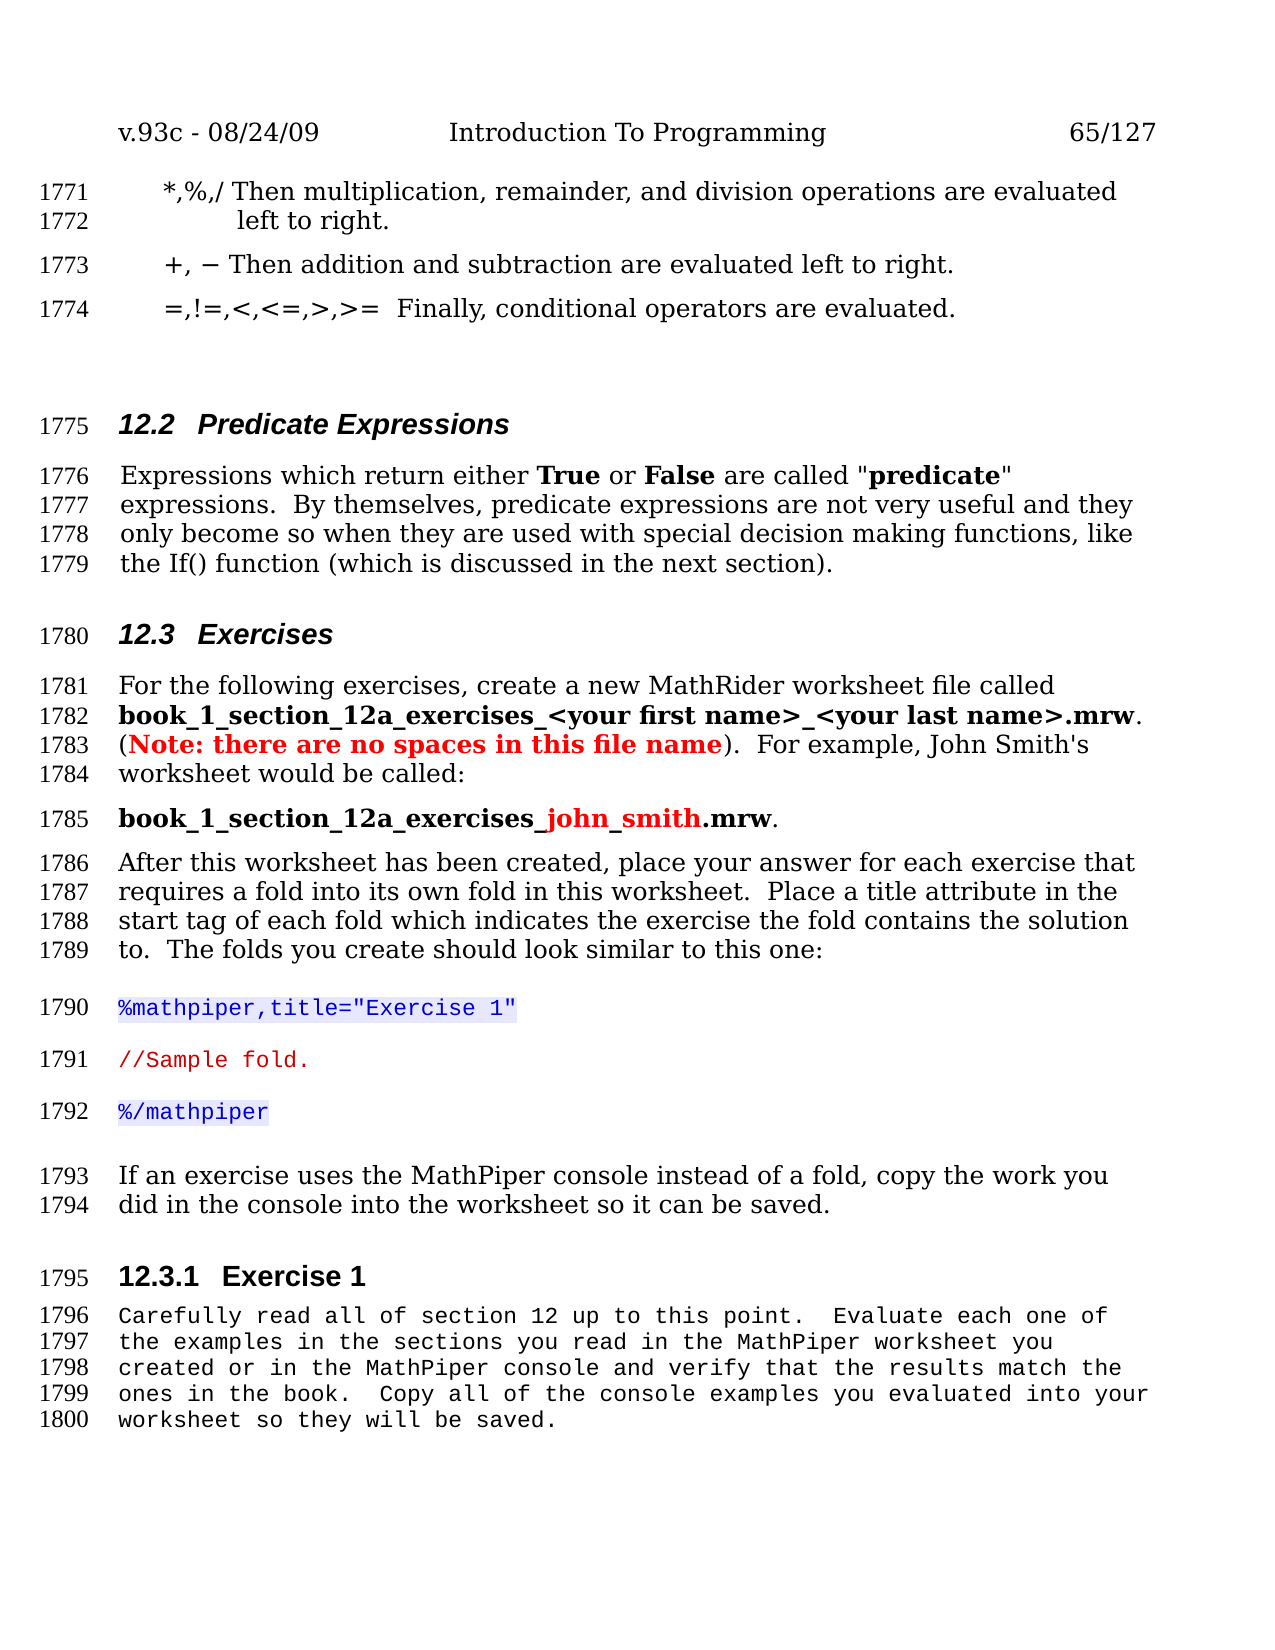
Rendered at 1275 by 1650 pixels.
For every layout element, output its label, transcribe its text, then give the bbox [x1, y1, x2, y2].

text Carefully read all of section 12 up to this point. Evaluate each one of the examples in the sections you read in the MathPiper worksheet you created or in the MathPiper console and verify that the results match the ones in the book. Copy all of the console examples you evaluated into your worksheet so they will be saved. [118, 1304, 1157, 1434]
text *,%,/ Then multiplication, remainder, and division operations are evaluated left to right. [163, 177, 1157, 235]
text %/mathpiper [118, 1100, 1157, 1126]
text //Sample fold. [118, 1048, 1157, 1074]
subtitle Predicate Expressions [118, 407, 1157, 440]
text +, − Then addition and subtraction are evaluated left to right. [163, 250, 1157, 279]
text If an exercise uses the MathPiper console instead of a fold, copy the work you did in the console into the worksheet so it can be saved. [118, 1161, 1157, 1219]
text For the following exercises, create a new MathRider worksheet file called book_1_section_12a_exercises_<your first name>_<your last name>.mrw. (Note: there are no spaces in this file name). For example, John Smith's worksheet would be called: [118, 672, 1157, 789]
text After this worksheet has been created, place your answer for each exercise that requires a fold into its own fold in this worksheet. Place a title attribute in the start tag of each fold which indicates the exercise the fold contains the solution to. The folds you create should look similar to this one: [118, 848, 1157, 965]
text %mathpiper,title="Exercise 1" [118, 997, 1157, 1023]
text =,!=,<,<=,>,>= Finally, conditional operators are evaluated. [163, 294, 1157, 323]
subtitle Exercises [118, 617, 1157, 651]
text Expressions which return either True or False are called "predicate" expressions. By themselves, predicate expressions are not very useful and they only become so when they are used with special decision making functions, like the If() function (which is discussed in the next section). [120, 461, 1157, 578]
subtitle Exercise 1 [118, 1259, 1157, 1292]
text book_1_section_12a_exercises_john_smith.mrw. [118, 804, 1157, 833]
